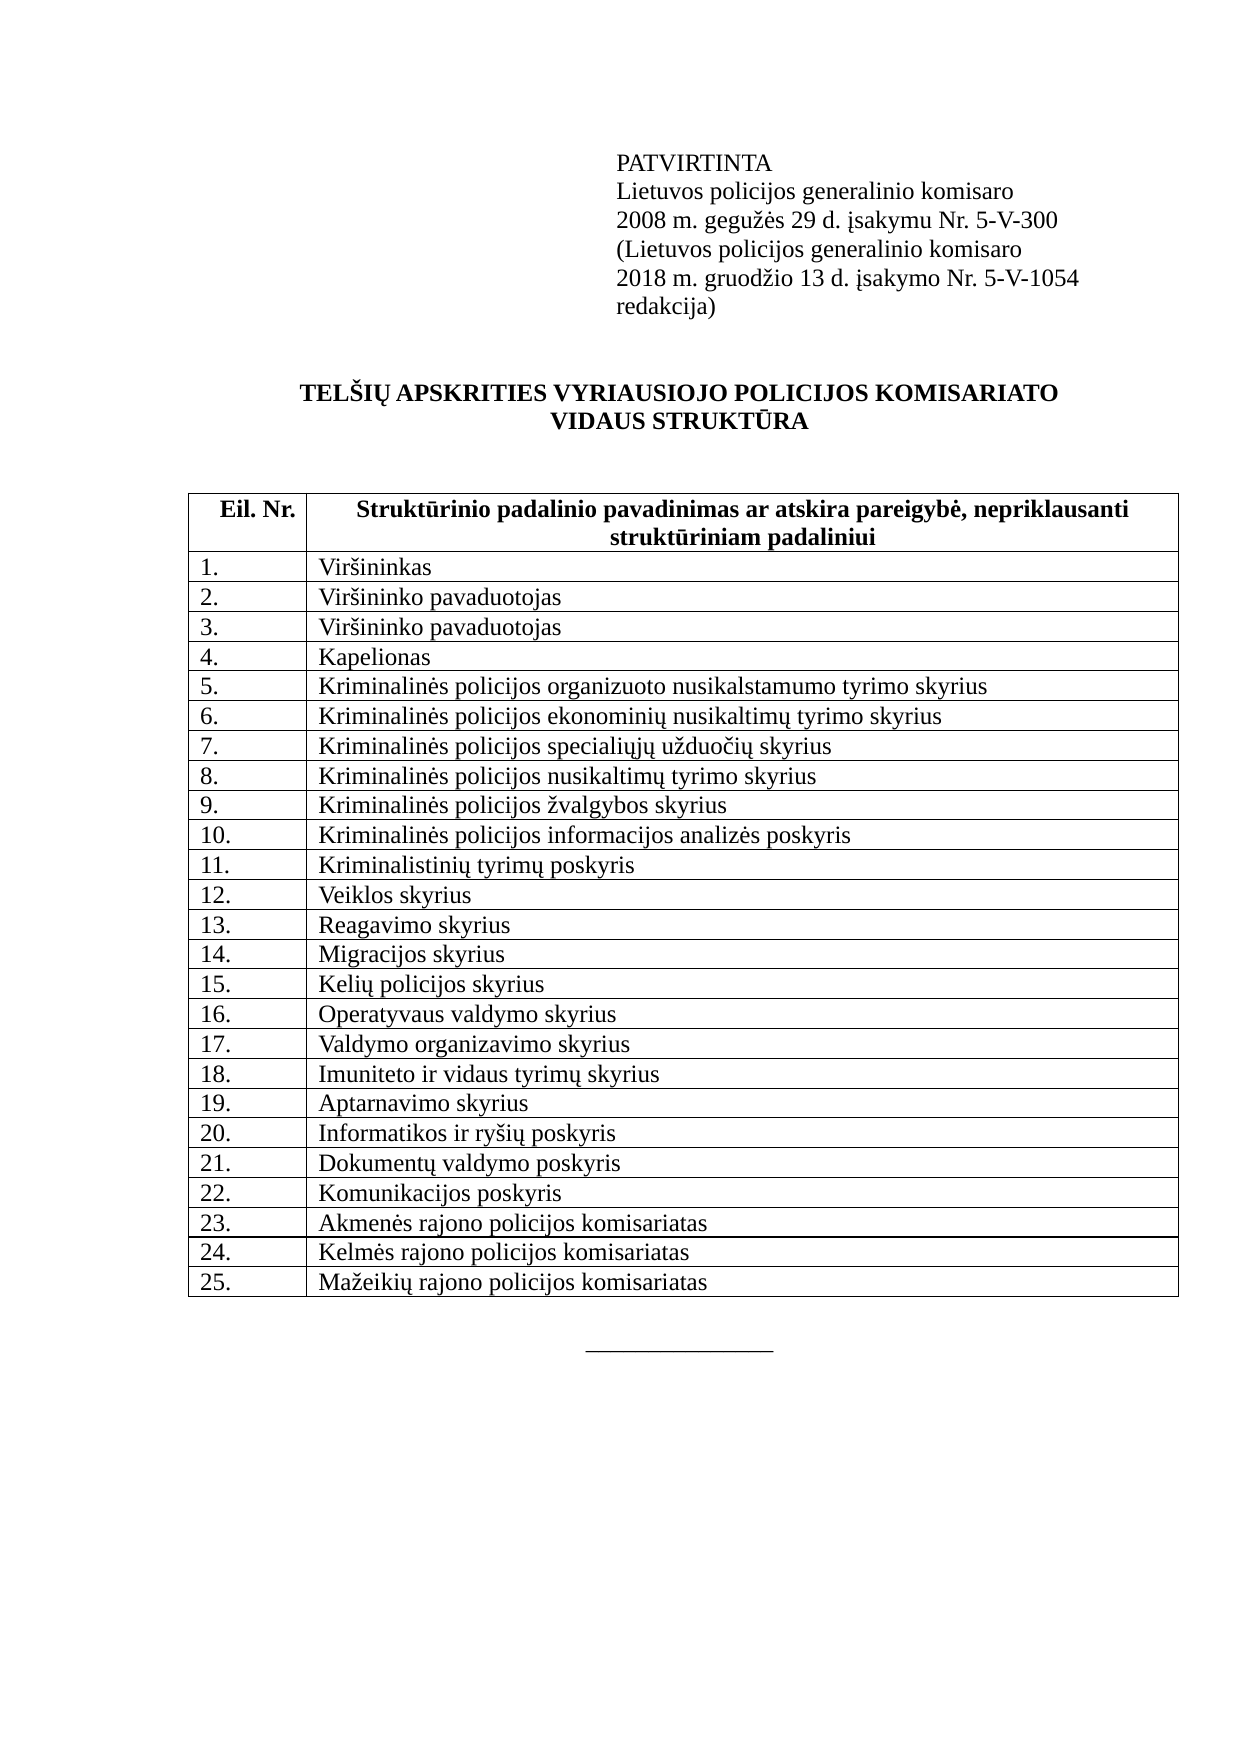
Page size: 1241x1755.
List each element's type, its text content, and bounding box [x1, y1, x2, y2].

table_cell Valdymo organizavimo skyrius [307, 1029, 1178, 1058]
table_cell 10. [189, 820, 306, 849]
text (Lietuvos policijos generalinio komisaro [616, 234, 1181, 263]
table_cell 13. [189, 910, 306, 938]
text 2008 m. gegužės 29 d. įsakymu Nr. 5-V-300 [616, 205, 1181, 234]
table_cell Viršininko pavaduotojas [307, 612, 1178, 641]
table_cell 12. [189, 880, 306, 909]
table_cell Kriminalinės policijos specialiųjų užduočių skyrius [307, 731, 1178, 760]
table_cell Viršininko pavaduotojas [307, 582, 1178, 611]
table_cell 14. [189, 940, 306, 968]
table_cell Kapelionas [307, 642, 1178, 670]
table_cell 15. [189, 969, 306, 998]
table_cell Reagavimo skyrius [307, 910, 1178, 938]
table_cell 6. [189, 701, 306, 730]
table_cell Kelmės rajono policijos komisariatas [307, 1238, 1178, 1266]
text redakcija) [616, 291, 1181, 320]
table_cell 18. [189, 1059, 306, 1087]
table_cell Komunikacijos poskyris [307, 1178, 1178, 1207]
table_cell 11. [189, 850, 306, 879]
table_cell Informatikos ir ryšių poskyris [307, 1118, 1178, 1147]
text VIDAUS STRUKTŪRA [177, 406, 1181, 435]
table_cell 17. [189, 1029, 306, 1058]
table_cell 1. [189, 552, 306, 581]
table_cell Viršininkas [307, 552, 1178, 581]
table_cell 16. [189, 999, 306, 1028]
text Lietuvos policijos generalinio komisaro [616, 176, 1181, 205]
table_cell Mažeikių rajono policijos komisariatas [307, 1267, 1178, 1296]
table_cell Kriminalinės policijos organizuoto nusikalstamumo tyrimo skyrius [307, 671, 1178, 700]
table_cell Kriminalinės policijos žvalgybos skyrius [307, 791, 1178, 819]
table_cell 7. [189, 731, 306, 760]
table_cell 5. [189, 671, 306, 700]
table_cell Dokumentų valdymo poskyris [307, 1148, 1178, 1177]
table_cell 2. [189, 582, 306, 611]
table_cell 25. [189, 1267, 306, 1296]
table_cell 3. [189, 612, 306, 641]
table_cell Akmenės rajono policijos komisariatas [307, 1208, 1178, 1236]
table_header Eil. Nr. [189, 494, 306, 551]
table_cell 23. [189, 1208, 306, 1236]
table_cell 24. [189, 1238, 306, 1266]
table_cell Operatyvaus valdymo skyrius [307, 999, 1178, 1028]
table_cell 4. [189, 642, 306, 670]
text TELŠIŲ APSKRITIES VYRIAUSIOJO POLICIJOS KOMISARIATO [177, 378, 1181, 406]
table_cell 22. [189, 1178, 306, 1207]
table_cell Kelių policijos skyrius [307, 969, 1178, 998]
table_cell Veiklos skyrius [307, 880, 1178, 909]
table_cell Aptarnavimo skyrius [307, 1089, 1178, 1117]
table_cell Imuniteto ir vidaus tyrimų skyrius [307, 1059, 1178, 1087]
text 2018 m. gruodžio 13 d. įsakymo Nr. 5-V-1054 [616, 263, 1181, 291]
table_cell 20. [189, 1118, 306, 1147]
table_cell Kriminalinės policijos informacijos analizės poskyris [307, 820, 1178, 849]
table_cell 19. [189, 1089, 306, 1117]
table_cell 8. [189, 761, 306, 789]
table_cell Kriminalinės policijos ekonominių nusikaltimų tyrimo skyrius [307, 701, 1178, 730]
table_cell Migracijos skyrius [307, 940, 1178, 968]
table_cell Kriminalinės policijos nusikaltimų tyrimo skyrius [307, 761, 1178, 789]
text PATVIRTINTA [616, 148, 1181, 176]
table_cell 9. [189, 791, 306, 819]
table_cell Kriminalistinių tyrimų poskyris [307, 850, 1178, 879]
text _______________ [177, 1326, 1181, 1354]
table_header Struktūrinio padalinio pavadinimas ar atskira pareigybė, nepriklausanti struktūriniam padaliniui [307, 494, 1178, 551]
table_cell 21. [189, 1148, 306, 1177]
